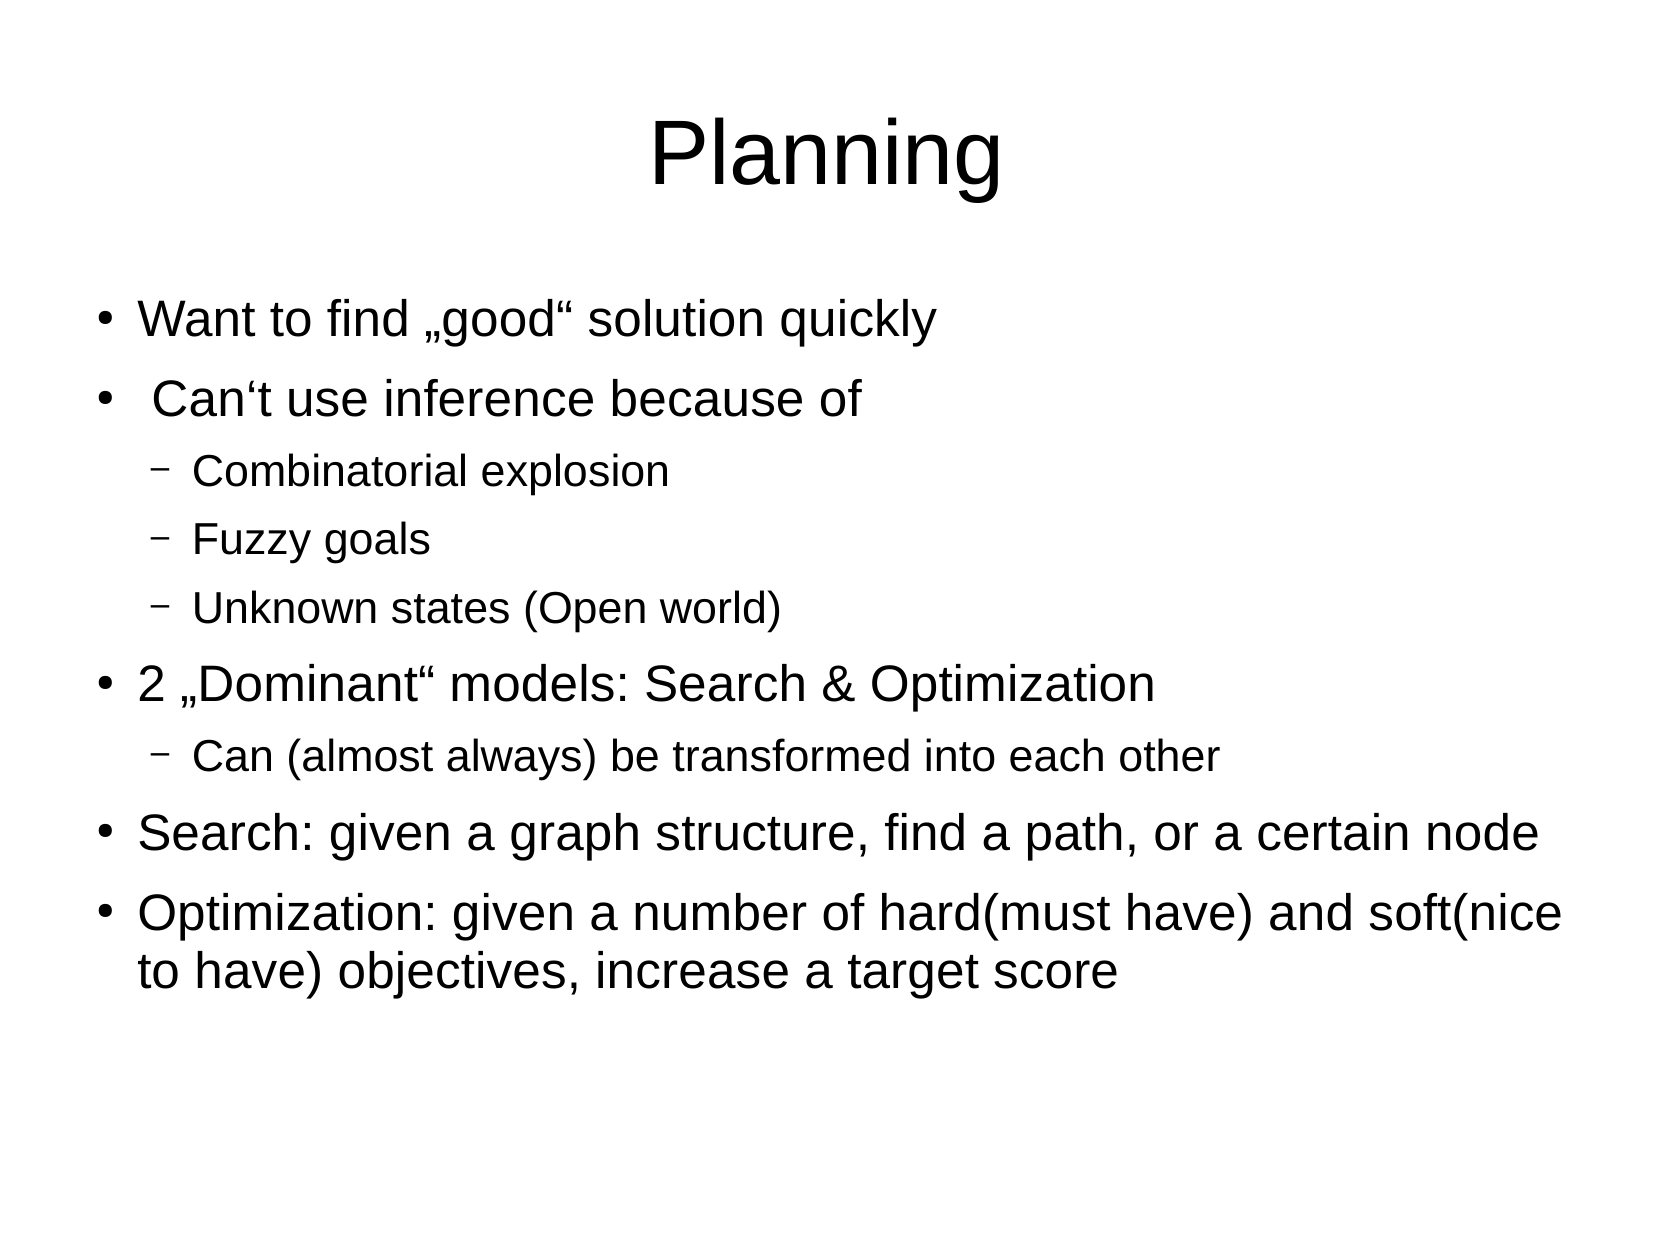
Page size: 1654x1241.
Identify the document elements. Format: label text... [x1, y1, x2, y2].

title Planning [82, 49, 1571, 257]
list Want to find „good“ solution quickly Can‘t use inference because of Combinatorial explosion Fuzzy goals Unknown states (Open world) 2 „Dominant“ models: Search & Optimization Can (almost always) be transformed into each other Search: given a graph structure, find a path, or a certain node Optimization: given a number of hard(must have) and soft(nice to have) objectives, increase a target score [82, 290, 1571, 1010]
